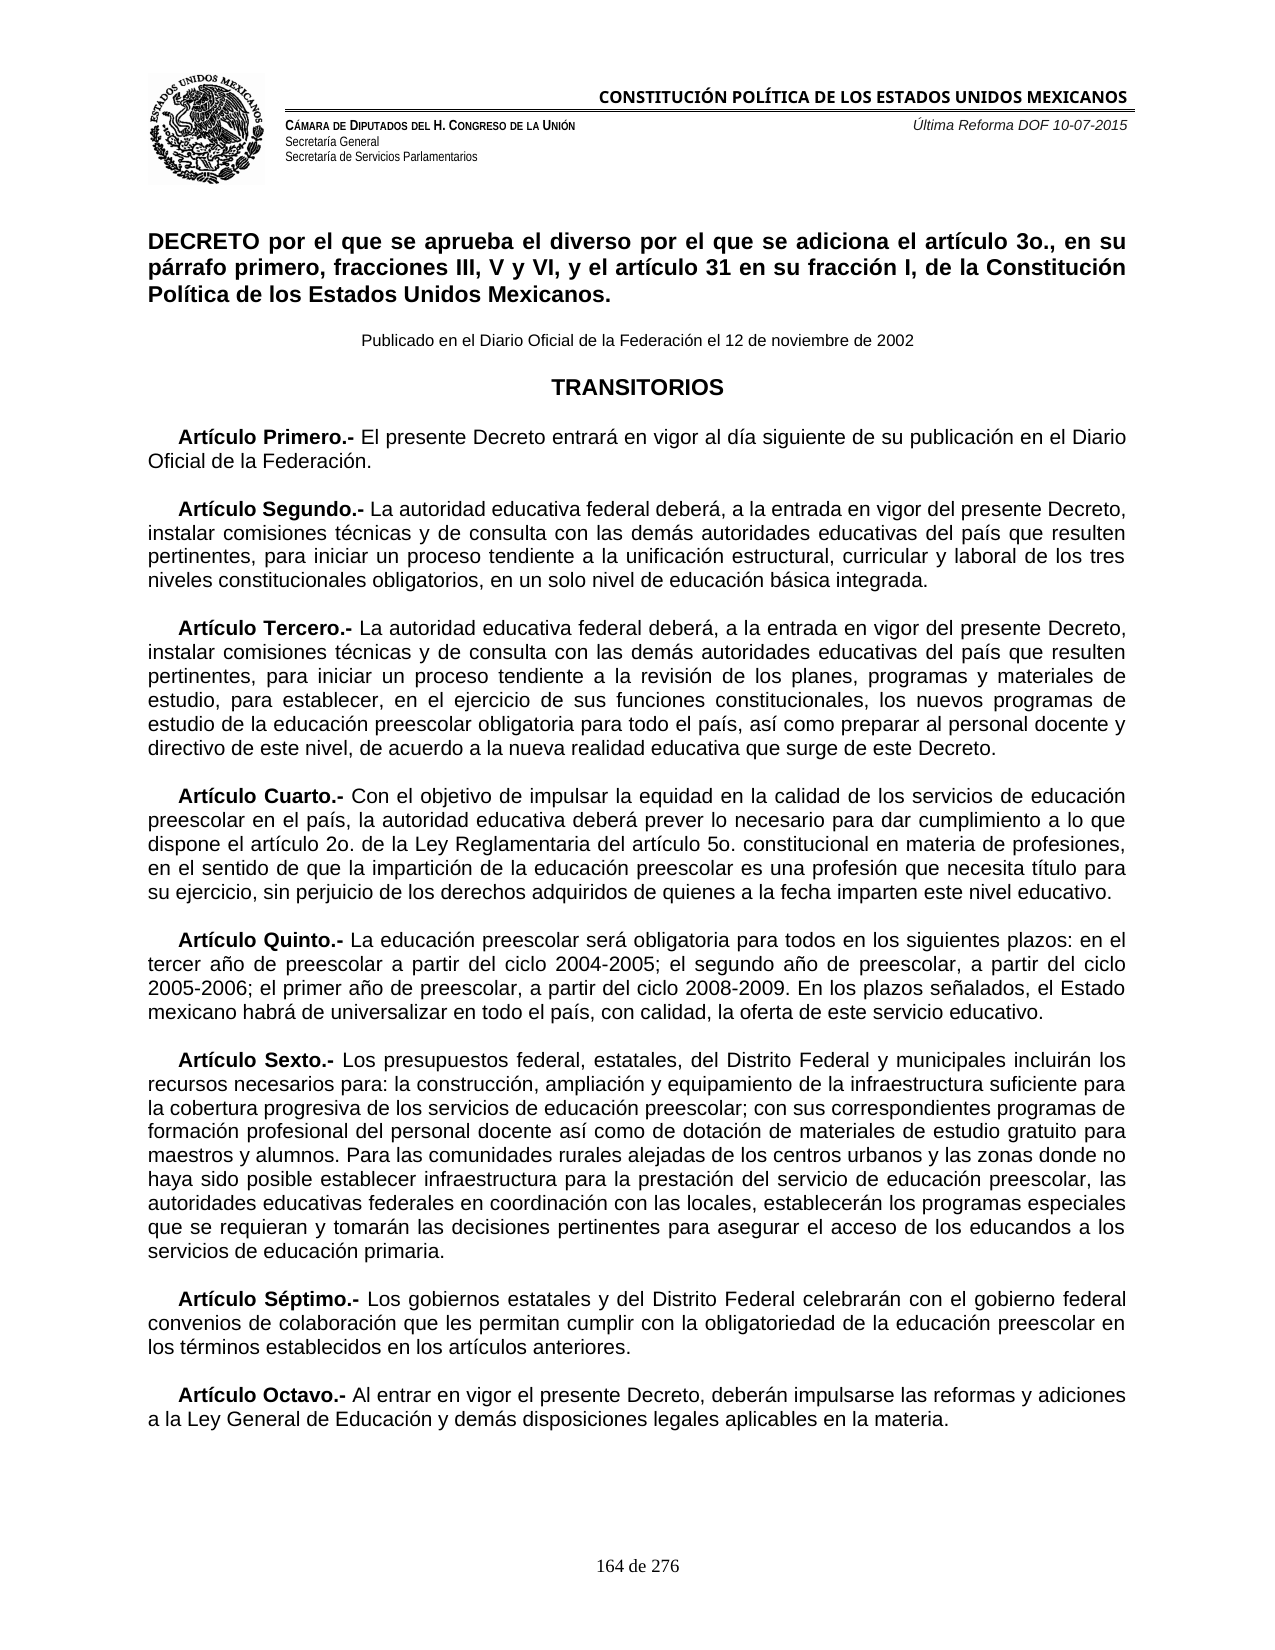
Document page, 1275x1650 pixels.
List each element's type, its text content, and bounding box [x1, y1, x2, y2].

text DECRETO por el que se aprueba el diverso por el que se adiciona el artículo 3o., en su párrafo primero, fracciones III, V y VI, y el artículo 31 en su fracción I, de la Constitución Política de los Estados Unidos Mexicanos. [148, 228, 1127, 307]
text Artículo Cuarto.- Con el objetivo de impulsar la equidad en la calidad de los servicios de educación preescolar en el país, la autoridad educativa deberá prever lo necesario para dar cumplimiento a lo que dispone el artículo 2o. de la Ley Reglamentaria del artículo 5o. constitucional en materia de profesiones, en el sentido de que la impartición de la educación preescolar es una profesión que necesita título para su ejercicio, sin perjuicio de los derechos adquiridos de quienes a la fecha imparten este nivel educativo. [148, 784, 1127, 904]
text Artículo Tercero.- La autoridad educativa federal deberá, a la entrada en vigor del presente Decreto, instalar comisiones técnicas y de consulta con las demás autoridades educativas del país que resulten pertinentes, para iniciar un proceso tendiente a la revisión de los planes, programas y materiales de estudio, para establecer, en el ejercicio de sus funciones constitucionales, los nuevos programas de estudio de la educación preescolar obligatoria para todo el país, así como preparar al personal docente y directivo de este nivel, de acuerdo a la nueva realidad educativa que surge de este Decreto. [148, 616, 1127, 760]
text Artículo Primero.- El presente Decreto entrará en vigor al día siguiente de su publicación en el Diario Oficial de la Federación. [148, 424, 1127, 472]
text Artículo Octavo.- Al entrar en vigor el presente Decreto, deberán impulsarse las reformas y adiciones a la Ley General de Educación y demás disposiciones legales aplicables en la materia. [148, 1383, 1127, 1431]
text Artículo Séptimo.- Los gobiernos estatales y del Distrito Federal celebrarán con el gobierno federal convenios de colaboración que les permitan cumplir con la obligatoriedad de la educación preescolar en los términos establecidos en los artículos anteriores. [148, 1287, 1127, 1359]
text Publicado en el Diario Oficial de la Federación el 12 de noviembre de 2002 [148, 331, 1127, 350]
text Artículo Quinto.- La educación preescolar será obligatoria para todos en los siguientes plazos: en el tercer año de preescolar a partir del ciclo 2004-2005; el segundo año de preescolar, a partir del ciclo 2005-2006; el primer año de preescolar, a partir del ciclo 2008-2009. En los plazos señalados, el Estado mexicano habrá de universalizar en todo el país, con calidad, la oferta de este servicio educativo. [148, 928, 1127, 1023]
text TRANSITORIOS [148, 374, 1127, 401]
text Artículo Sexto.- Los presupuestos federal, estatales, del Distrito Federal y municipales incluirán los recursos necesarios para: la construcción, ampliación y equipamiento de la infraestructura suficiente para la cobertura progresiva de los servicios de educación preescolar; con sus correspondientes programas de formación profesional del personal docente así como de dotación de materiales de estudio gratuito para maestros y alumnos. Para las comunidades rurales alejadas de los centros urbanos y las zonas donde no haya sido posible establecer infraestructura para la prestación del servicio de educación preescolar, las autoridades educativas federales en coordinación con las locales, establecerán los programas especiales que se requieran y tomarán las decisiones pertinentes para asegurar el acceso de los educandos a los servicios de educación primaria. [148, 1047, 1127, 1263]
text Artículo Segundo.- La autoridad educativa federal deberá, a la entrada en vigor del presente Decreto, instalar comisiones técnicas y de consulta con las demás autoridades educativas del país que resulten pertinentes, para iniciar un proceso tendiente a la unificación estructural, curricular y laboral de los tres niveles constitucionales obligatorios, en un solo nivel de educación básica integrada. [148, 496, 1127, 592]
